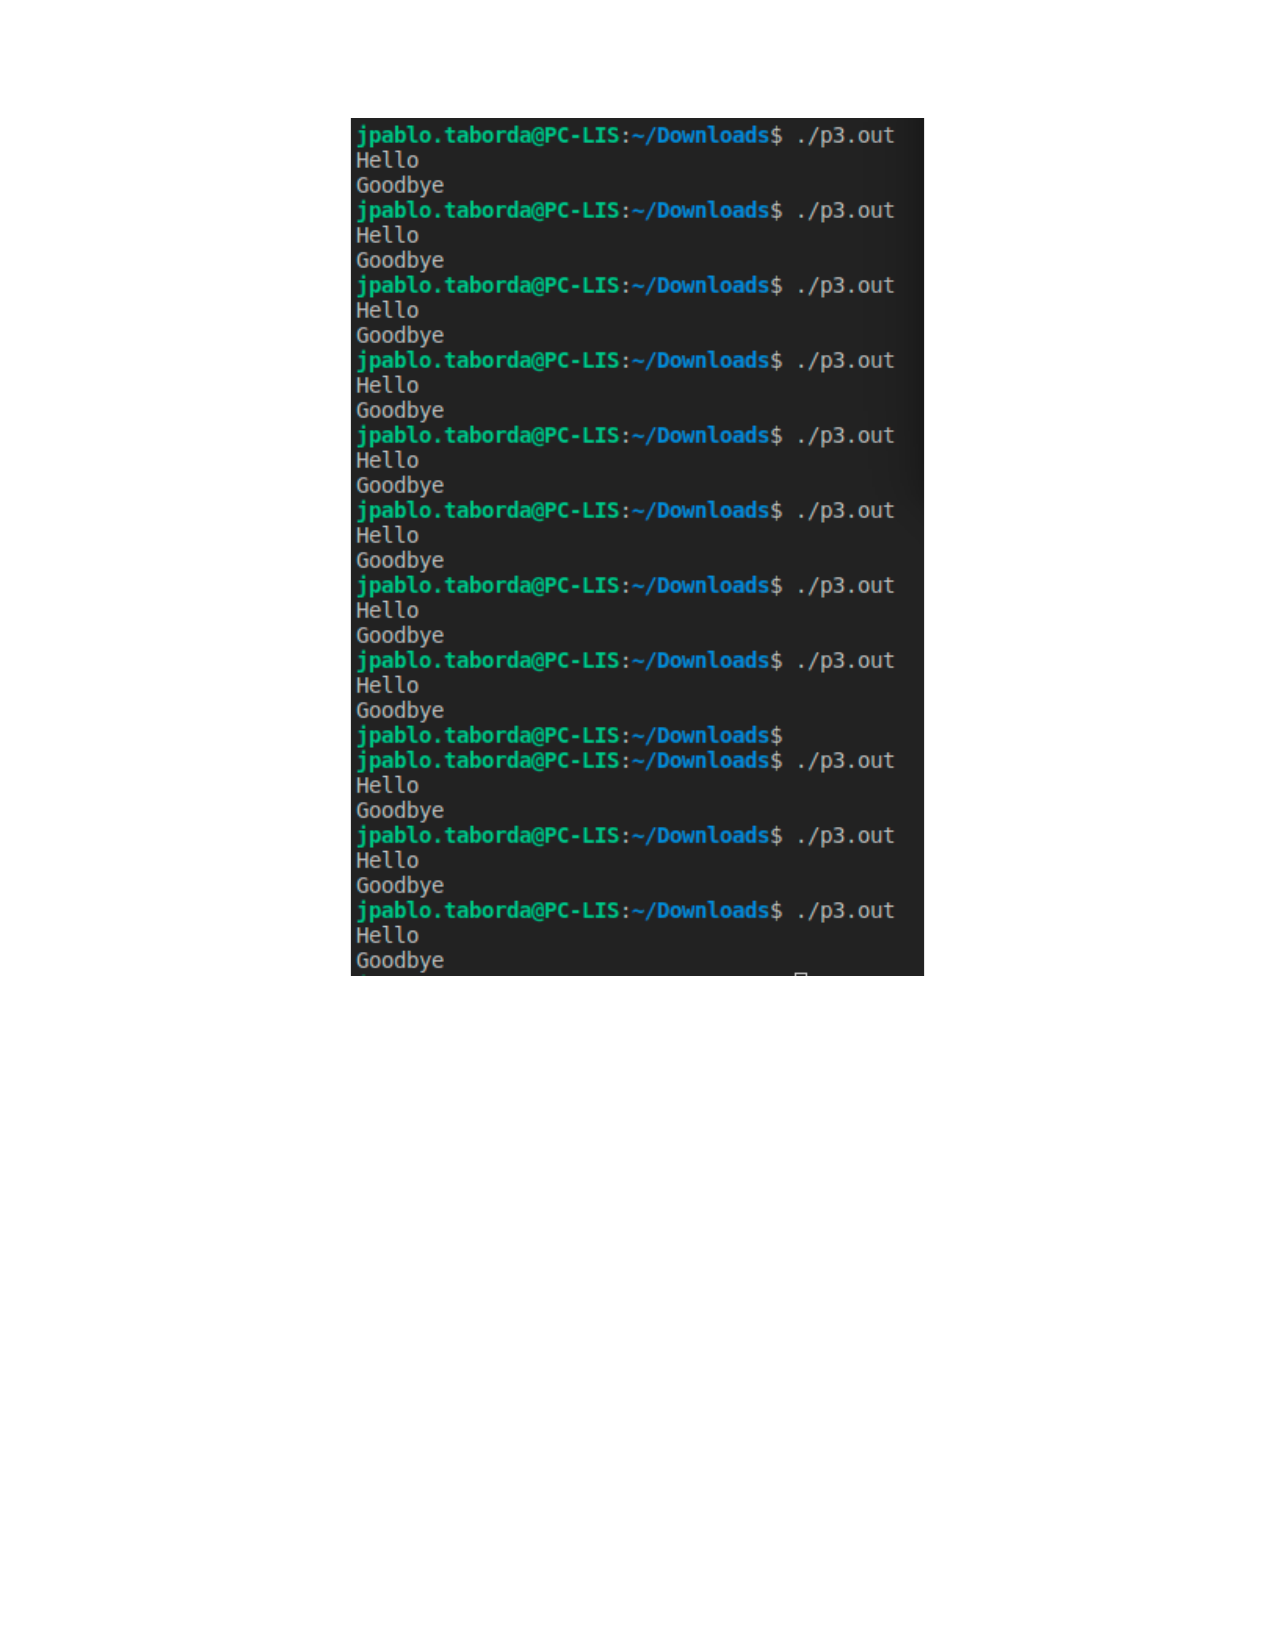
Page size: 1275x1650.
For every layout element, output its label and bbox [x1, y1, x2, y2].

picture [350, 118, 925, 976]
